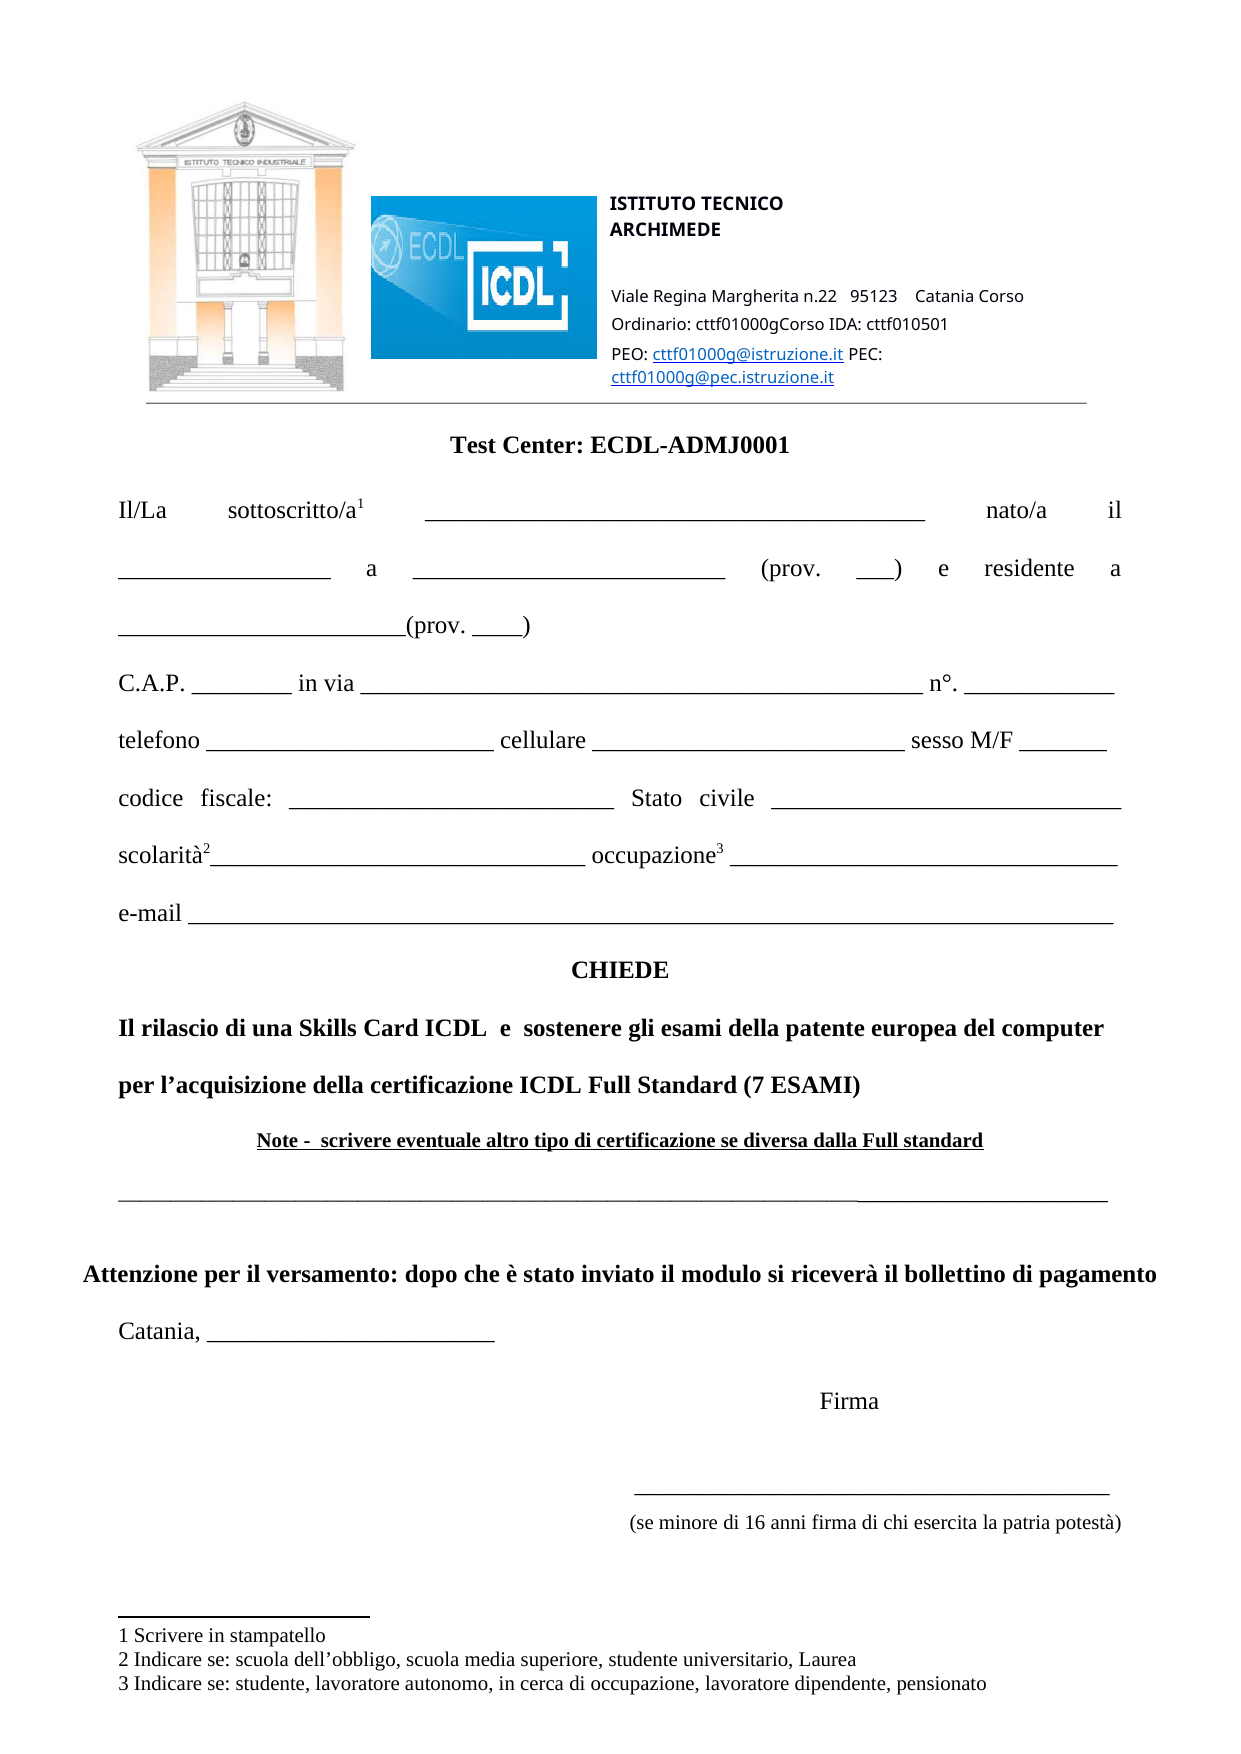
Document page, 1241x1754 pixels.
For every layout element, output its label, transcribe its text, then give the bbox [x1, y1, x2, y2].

text Attenzione per il versamento: dopo che è stato inviato il modulo si riceverà il bollettino di pagamento [65, 1259, 1175, 1287]
picture [553, 242, 568, 268]
text telefono _______________________ cellulare _________________________ sesso M/F _______ [118, 725, 1122, 754]
text Indicare se: studente, lavoratore autonomo, in cerca di occupazione, lavoratore dipendente, pensionato [118, 1671, 1122, 1695]
text Scrivere in stampatello [118, 1623, 1122, 1647]
text ______________________________________ [118, 1469, 1122, 1497]
text Indicare se: scuola dell’obbligo, scuola media superiore, studente universitario, Laurea [118, 1647, 1122, 1671]
subtitle Il rilascio di una Skills Card ICDL e sostenere gli esami della patente europea del computer per l’acquisizione della certificazione ICDL Full Standard (7 ESAMI) [118, 1013, 1122, 1099]
text Catania, _______________________ [118, 1316, 1122, 1374]
text codice fiscale: __________________________ Stato civile ____________________________ scolarità______________________________ occupazione _______________________________ [118, 783, 1122, 869]
text C.A.P. ________ in via _____________________________________________ n°. ____________ [118, 668, 1122, 696]
picture [118, 73, 463, 409]
text ___________________________________________________________________________________________ [118, 1176, 1122, 1204]
picture [482, 266, 511, 305]
text Test Center: ECDL-ADMJ0001 [118, 431, 1122, 459]
picture [468, 242, 568, 331]
text (se minore di 16 anni firma di chi esercita la patria potestà) [118, 1510, 1122, 1534]
subtitle CHIEDE [118, 955, 1122, 984]
text Note - scrivere eventuale altro tipo di certificazione se diversa dalla Full standard [118, 1128, 1122, 1152]
text Firma [118, 1386, 1122, 1415]
text e-mail __________________________________________________________________________ [118, 898, 1122, 926]
text Il/La sottoscritto/a ________________________________________ nato/a il _________________ a _________________________ (prov. ___) e residente a _______________________(prov. ____) [118, 495, 1122, 639]
picture [513, 266, 553, 305]
